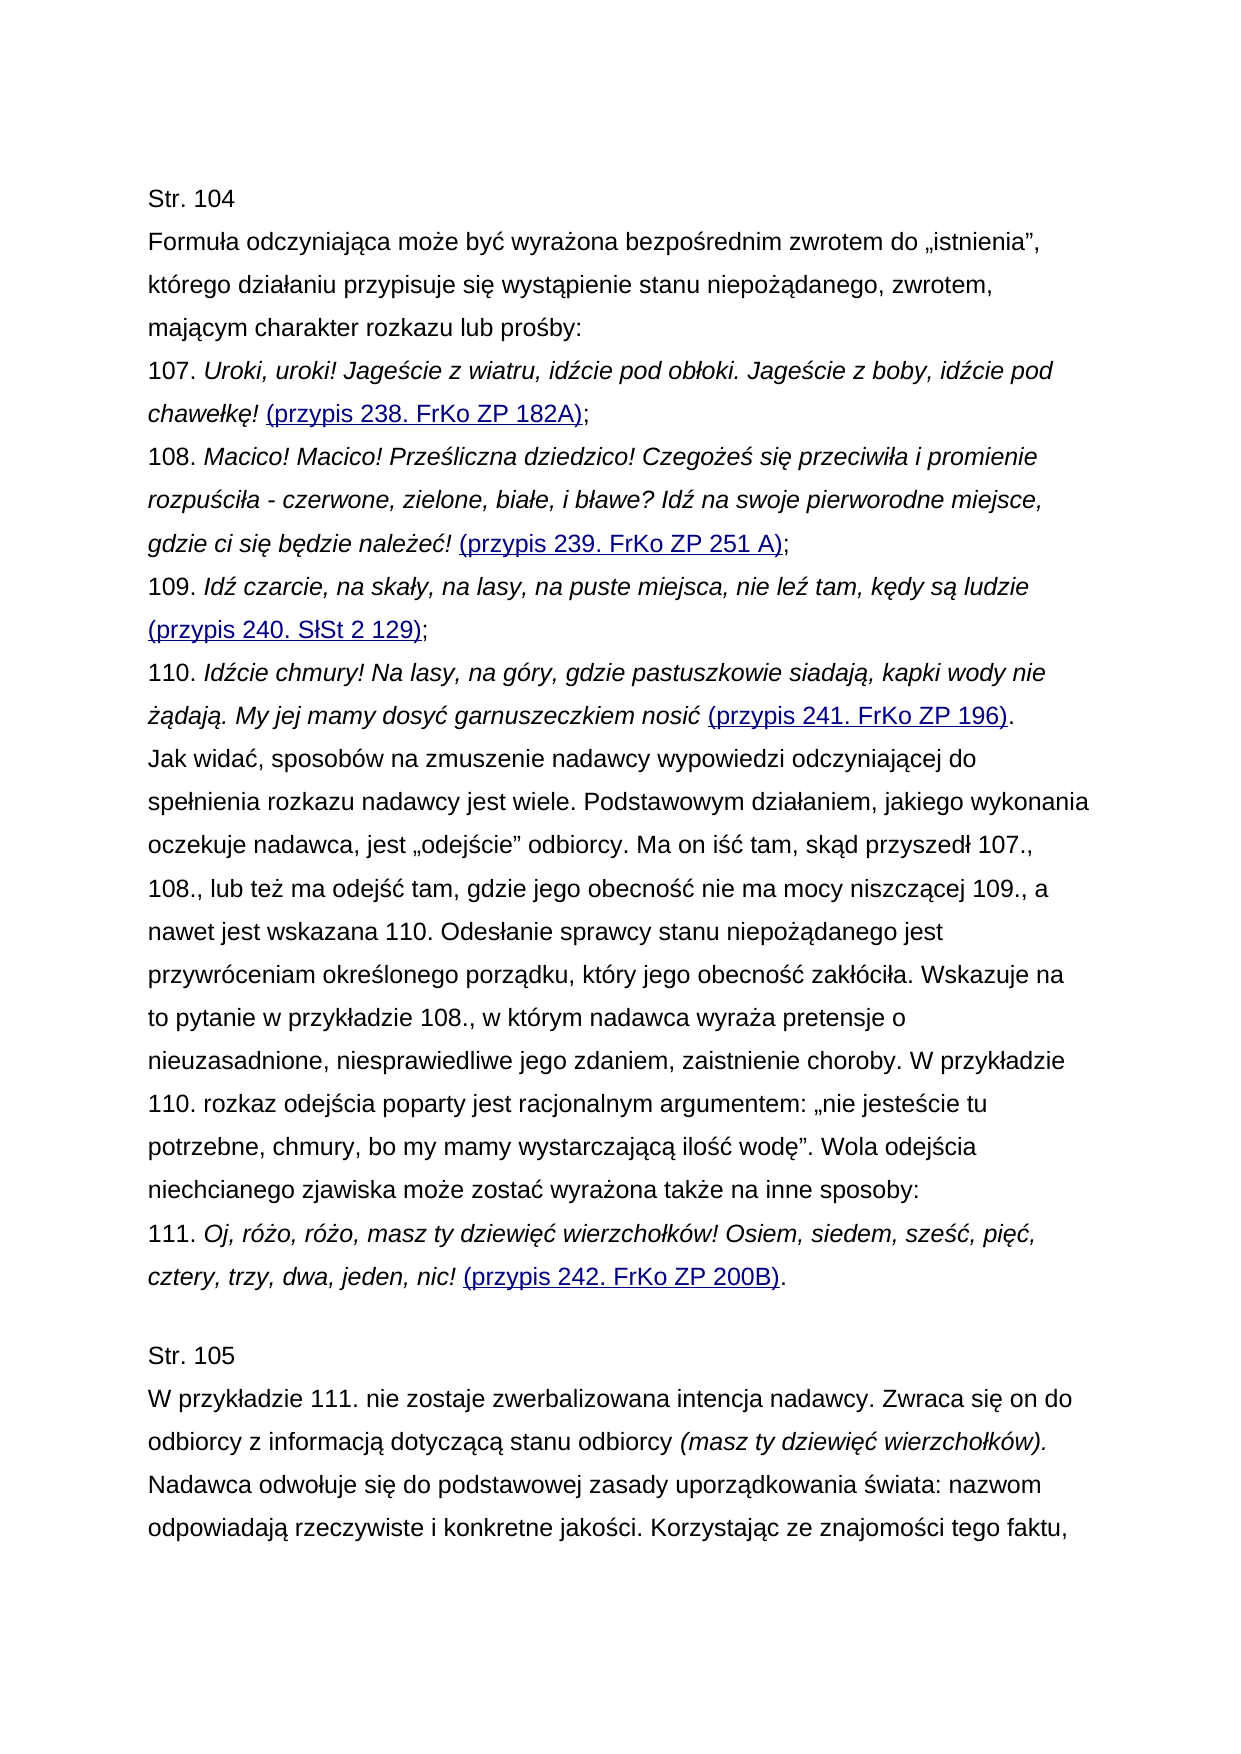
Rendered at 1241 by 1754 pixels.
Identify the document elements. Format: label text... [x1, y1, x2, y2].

text Str. 104 [148, 184, 1093, 212]
text Str. 105 [148, 1341, 1093, 1370]
text 110. Idźcie chmury! Na lasy, na góry, gdzie pastuszkowie siadają, kapki wody nie żądają. My jej mamy dosyć garnuszeczkiem nosić (przypis 241. FrKo ZP 196). [148, 658, 1093, 730]
text Formuła odczyniająca może być wyrażona bezpośrednim zwrotem do „istnienia”, którego działaniu przypisuje się wystąpienie stanu niepożądanego, zwrotem, mającym charakter rozkazu lub prośby: [148, 227, 1093, 342]
text 108. Macico! Macico! Prześliczna dziedzico! Czegożeś się przeciwiła i promienie rozpuściła - czerwone, zielone, białe, i bławe? Idź na swoje pierworodne miejsce, gdzie ci się będzie należeć! (przypis 239. FrKo ZP 251 A); [148, 442, 1093, 557]
text 107. Uroki, uroki! Jageście z wiatru, idźcie pod obłoki. Jageście z boby, idźcie pod chawełkę! (przypis 238. FrKo ZP 182A); [148, 356, 1093, 428]
text W przykładzie 111. nie zostaje zwerbalizowana intencja nadawcy. Zwraca się on do odbiorcy z informacją dotyczącą stanu odbiorcy (masz ty dziewięć wierzchołków). Nadawca odwołuje się do podstawowej zasady uporządkowania świata: nazwom odpowiadają rzeczywiste i konkretne jakości. Korzystając ze znajomości tego faktu, [148, 1384, 1093, 1542]
text 109. Idź czarcie, na skały, na lasy, na puste miejsca, nie leź tam, kędy są ludzie (przypis 240. SłSt 2 129); [148, 572, 1093, 644]
text Jak widać, sposobów na zmuszenie nadawcy wypowiedzi odczyniającej do spełnienia rozkazu nadawcy jest wiele. Podstawowym działaniem, jakiego wykonania oczekuje nadawca, jest „odejście” odbiorcy. Ma on iść tam, skąd przyszedł 107., 108., lub też ma odejść tam, gdzie jego obecność nie ma mocy niszczącej 109., a nawet jest wskazana 110. Odesłanie sprawcy stanu niepożądanego jest przywróceniam określonego porządku, który jego obecność zakłóciła. Wskazuje na to pytanie w przykładzie 108., w którym nadawca wyraża pretensje o nieuzasadnione, niesprawiedliwe jego zdaniem, zaistnienie choroby. W przykładzie 110. rozkaz odejścia poparty jest racjonalnym argumentem: „nie jesteście tu potrzebne, chmury, bo my mamy wystarczającą ilość wodę”. Wola odejścia niechcianego zjawiska może zostać wyrażona także na inne sposoby: [148, 744, 1093, 1204]
text 111. Oj, różo, różo, masz ty dziewięć wierzchołków! Osiem, siedem, sześć, pięć, cztery, trzy, dwa, jeden, nic! (przypis 242. FrKo ZP 200B). [148, 1219, 1093, 1291]
